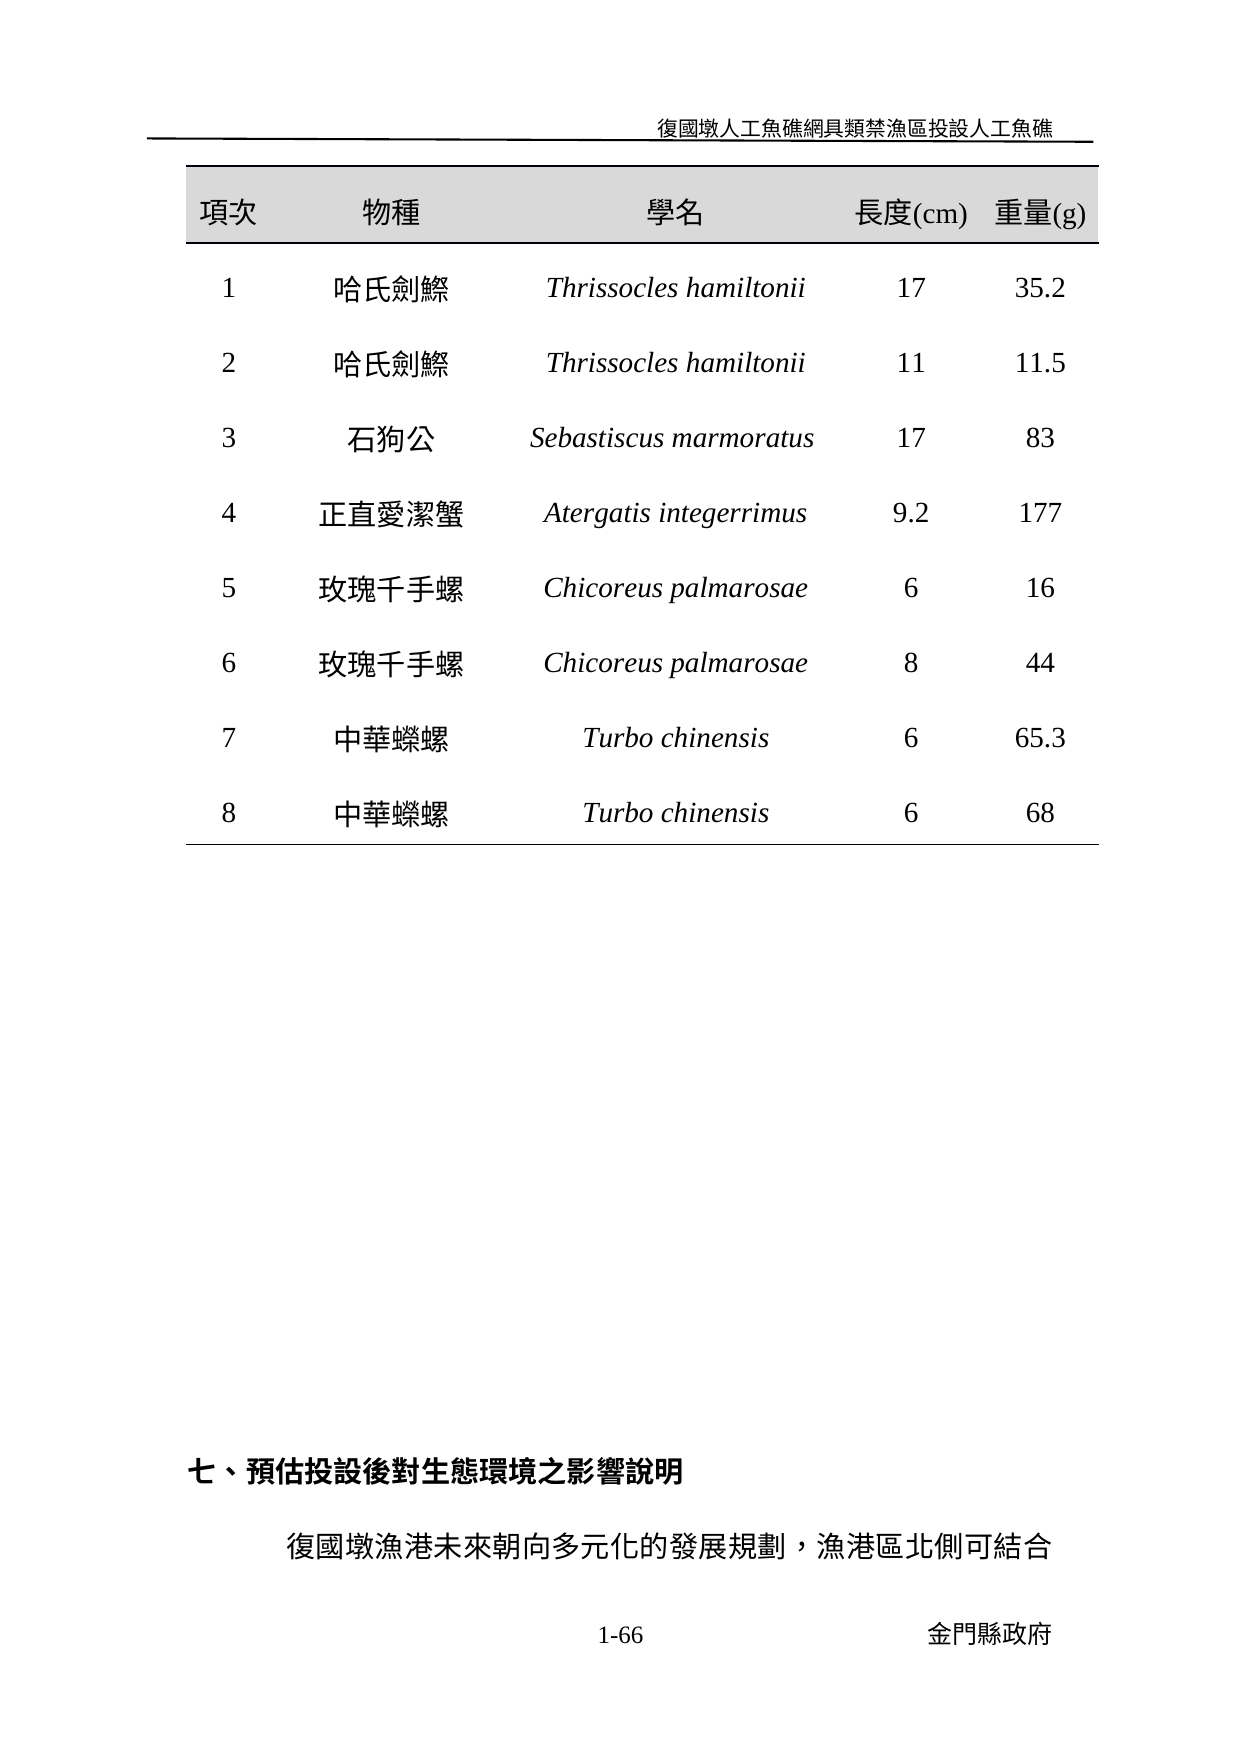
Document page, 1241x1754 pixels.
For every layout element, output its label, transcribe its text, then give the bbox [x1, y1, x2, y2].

table_cell 17 [840, 244, 982, 319]
table_cell 中華蠑螺 [271, 769, 511, 844]
table_cell 玫瑰千手螺 [271, 619, 511, 694]
table_cell 68 [982, 769, 1098, 844]
table_cell Chicoreus palmarosae [511, 544, 840, 619]
table_cell Chicoreus palmarosae [511, 619, 840, 694]
table_cell 1 [186, 244, 271, 319]
table_cell 哈氏劍鰶 [271, 244, 511, 319]
table_cell Atergatis integerrimus [511, 469, 840, 544]
table_cell Turbo chinensis [511, 694, 840, 769]
text 七、預估投設後對生態環境之影響說明 [187, 1426, 1053, 1501]
table_cell 44 [982, 619, 1098, 694]
table_cell 中華蠑螺 [271, 694, 511, 769]
table_cell 11.5 [982, 319, 1098, 394]
table_cell 65.3 [982, 694, 1098, 769]
table_cell 16 [982, 544, 1098, 619]
table_cell 3 [186, 394, 271, 469]
table_cell 8 [840, 619, 982, 694]
table_cell 6 [840, 694, 982, 769]
table_cell 6 [840, 544, 982, 619]
table_cell 11 [840, 319, 982, 394]
table_cell 4 [186, 469, 271, 544]
table_cell 6 [186, 619, 271, 694]
table_header 長度(cm) [840, 167, 982, 242]
table_cell Thrissocles hamiltonii [511, 319, 840, 394]
table_cell 5 [186, 544, 271, 619]
table_cell 17 [840, 394, 982, 469]
text 復國墩漁港未來朝向多元化的發展規劃，漁港區北側可結合 [228, 1501, 1053, 1576]
table_cell 石狗公 [271, 394, 511, 469]
table_header 項次 [186, 167, 271, 242]
table_cell 玫瑰千手螺 [271, 544, 511, 619]
table_cell 6 [840, 769, 982, 844]
table_cell 83 [982, 394, 1098, 469]
table_cell Sebastiscus marmoratus [511, 394, 840, 469]
table_cell Thrissocles hamiltonii [511, 244, 840, 319]
table_cell 2 [186, 319, 271, 394]
table_cell Turbo chinensis [511, 769, 840, 844]
table_header 重量(g) [982, 167, 1098, 242]
table_cell 8 [186, 769, 271, 844]
table_cell 9.2 [840, 469, 982, 544]
table_cell 35.2 [982, 244, 1098, 319]
table_cell 哈氏劍鰶 [271, 319, 511, 394]
table_cell 7 [186, 694, 271, 769]
table_cell 177 [982, 469, 1098, 544]
table_header 學名 [511, 167, 840, 242]
table_cell 正直愛潔蟹 [271, 469, 511, 544]
table_header 物種 [271, 167, 511, 242]
